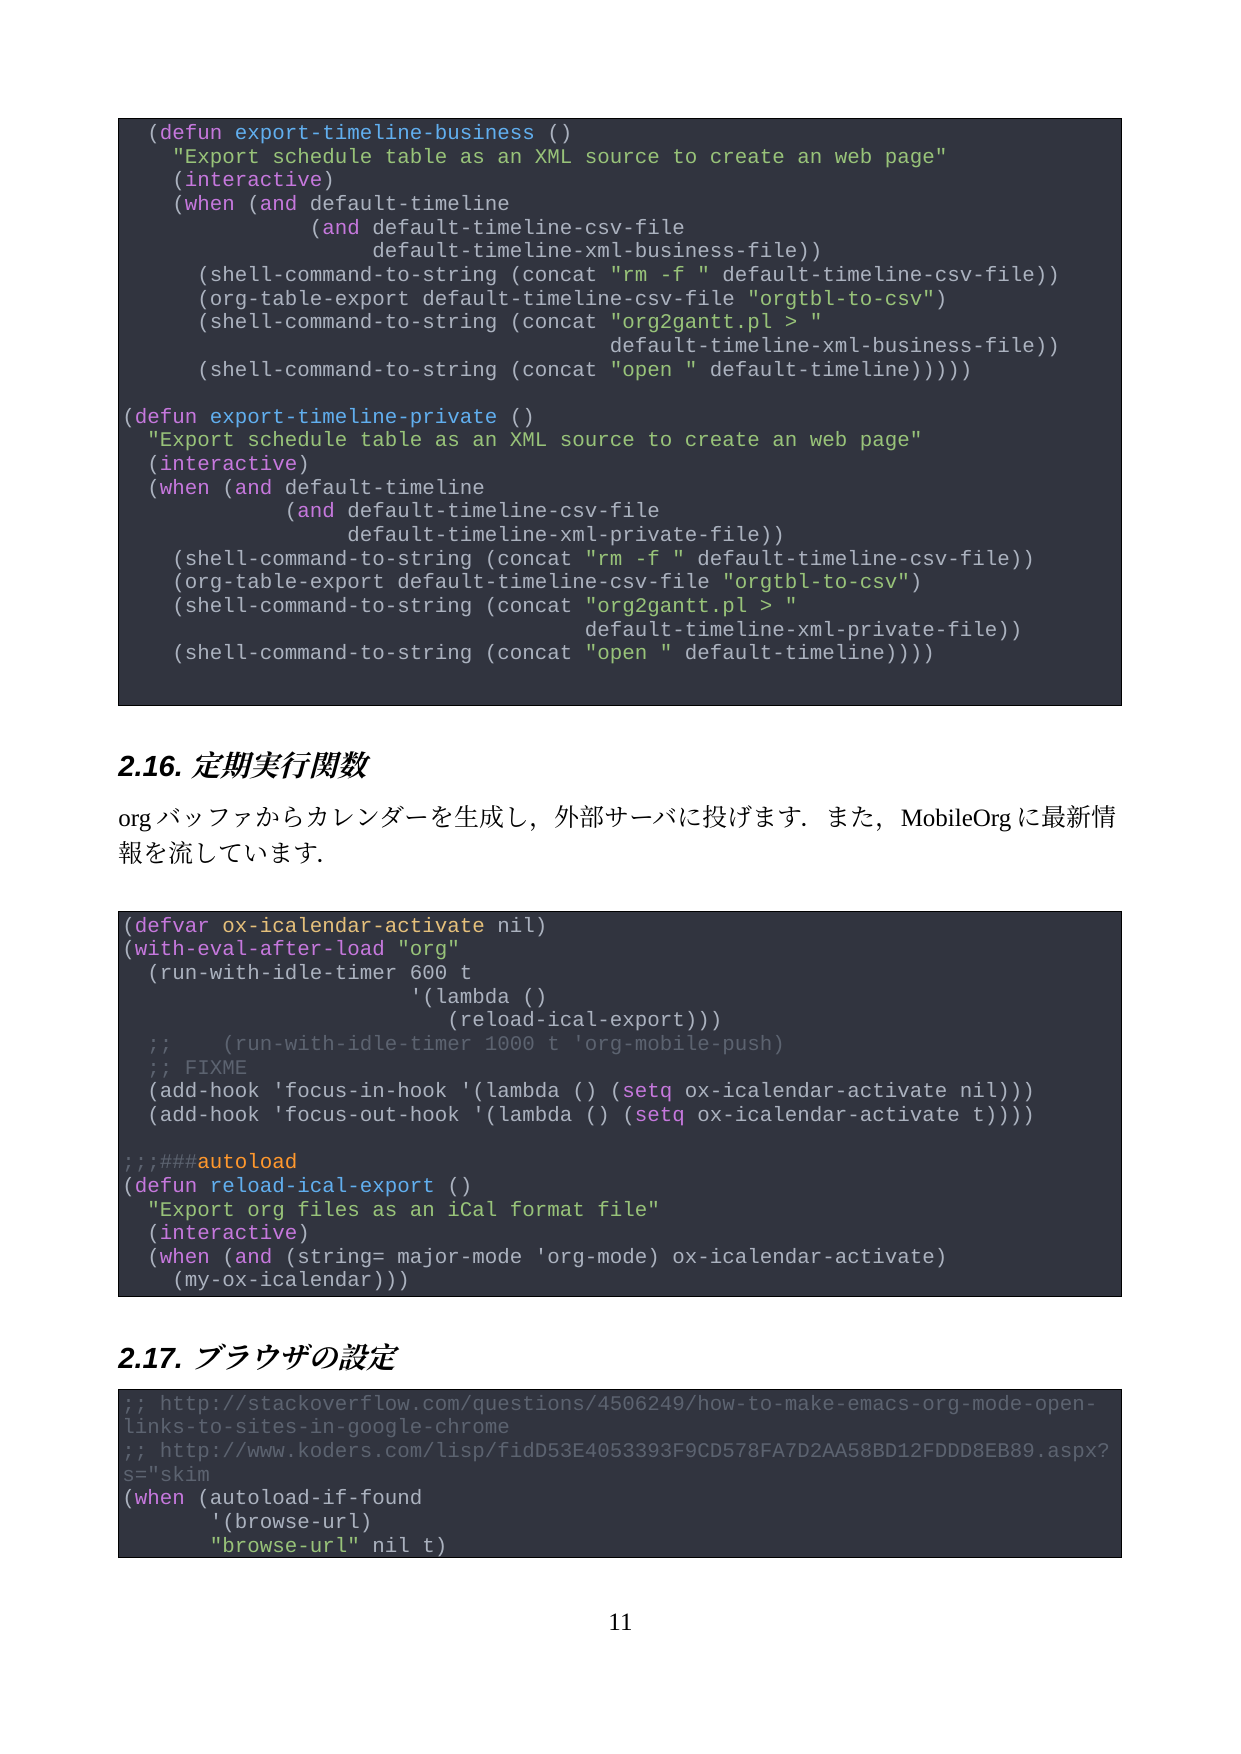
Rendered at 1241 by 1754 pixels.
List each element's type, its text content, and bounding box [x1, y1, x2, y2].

text (when (autoload-if-found [119, 1483, 1121, 1507]
text default-timeline-xml-private-file)) [119, 520, 1121, 544]
subtitle 定期実行関数 [118, 743, 1122, 785]
text (add-hook 'focus-in-hook '(lambda () (setq ox-icalendar-activate nil))) [119, 1076, 1121, 1100]
text default-timeline-xml-private-file)) [119, 615, 1121, 638]
text "browse-url" nil t) [119, 1531, 1121, 1557]
text '(browse-url) [119, 1507, 1121, 1531]
text (shell-command-to-string (concat "org2gantt.pl > " [119, 591, 1121, 615]
text (and default-timeline-csv-file [119, 496, 1121, 520]
text (shell-command-to-string (concat "org2gantt.pl > " [119, 307, 1121, 331]
text default-timeline-xml-business-file)) [119, 236, 1121, 260]
text (defun reload-ical-export () [119, 1171, 1121, 1194]
text "Export schedule table as an XML source to create an web page" [119, 426, 1121, 449]
text (interactive) [119, 449, 1121, 473]
text (shell-command-to-string (concat "rm -f " default-timeline-csv-file)) [119, 260, 1121, 284]
text ;; (run-with-idle-timer 1000 t 'org-mobile-push) [119, 1029, 1121, 1053]
text (defun export-timeline-private () [119, 402, 1121, 426]
text ;; FIXME [119, 1053, 1121, 1076]
text (org-table-export default-timeline-csv-file "orgtbl-to-csv") [119, 567, 1121, 591]
text (shell-command-to-string (concat "open " default-timeline))))) [119, 354, 1121, 378]
text ;; http://stackoverflow.com/questions/4506249/how-to-make-emacs-org-mode-open-links-to-sites-in-google-chrome [119, 1390, 1121, 1436]
text (interactive) [119, 1218, 1121, 1242]
text (shell-command-to-string (concat "rm -f " default-timeline-csv-file)) [119, 544, 1121, 567]
text (run-with-idle-timer 600 t [119, 958, 1121, 982]
text (my-ox-icalendar))) [119, 1266, 1121, 1296]
text ;; http://www.koders.com/lisp/fidD53E4053393F9CD578FA7D2AA58BD12FDDD8EB89.aspx?s="skim [119, 1436, 1121, 1483]
text (reload-ical-export))) [119, 1005, 1121, 1029]
text default-timeline-xml-business-file)) [119, 331, 1121, 354]
text "Export schedule table as an XML source to create an web page" [119, 142, 1121, 165]
text (when (and (string= major-mode 'org-mode) ox-icalendar-activate) [119, 1242, 1121, 1266]
text '(lambda () [119, 982, 1121, 1005]
text (and default-timeline-csv-file [119, 213, 1121, 236]
text (org-table-export default-timeline-csv-file "orgtbl-to-csv") [119, 284, 1121, 307]
text "Export org files as an iCal format file" [119, 1194, 1121, 1218]
text (shell-command-to-string (concat "open " default-timeline)))) [119, 638, 1121, 666]
text (when (and default-timeline [119, 473, 1121, 496]
text (defun export-timeline-business () [119, 119, 1121, 142]
text orgバッファからカレンダーを生成し，外部サーバに投げます．また，MobileOrgに最新情報を流しています． [118, 798, 1122, 898]
text (defvar ox-icalendar-activate nil) [119, 912, 1121, 934]
text (with-eval-after-load "org" [119, 934, 1121, 958]
text (add-hook 'focus-out-hook '(lambda () (setq ox-icalendar-activate t)))) [119, 1100, 1121, 1124]
text ;;;###autoload [119, 1147, 1121, 1171]
subtitle ブラウザの設定 [118, 1334, 1122, 1376]
text (when (and default-timeline [119, 189, 1121, 213]
text (interactive) [119, 165, 1121, 189]
